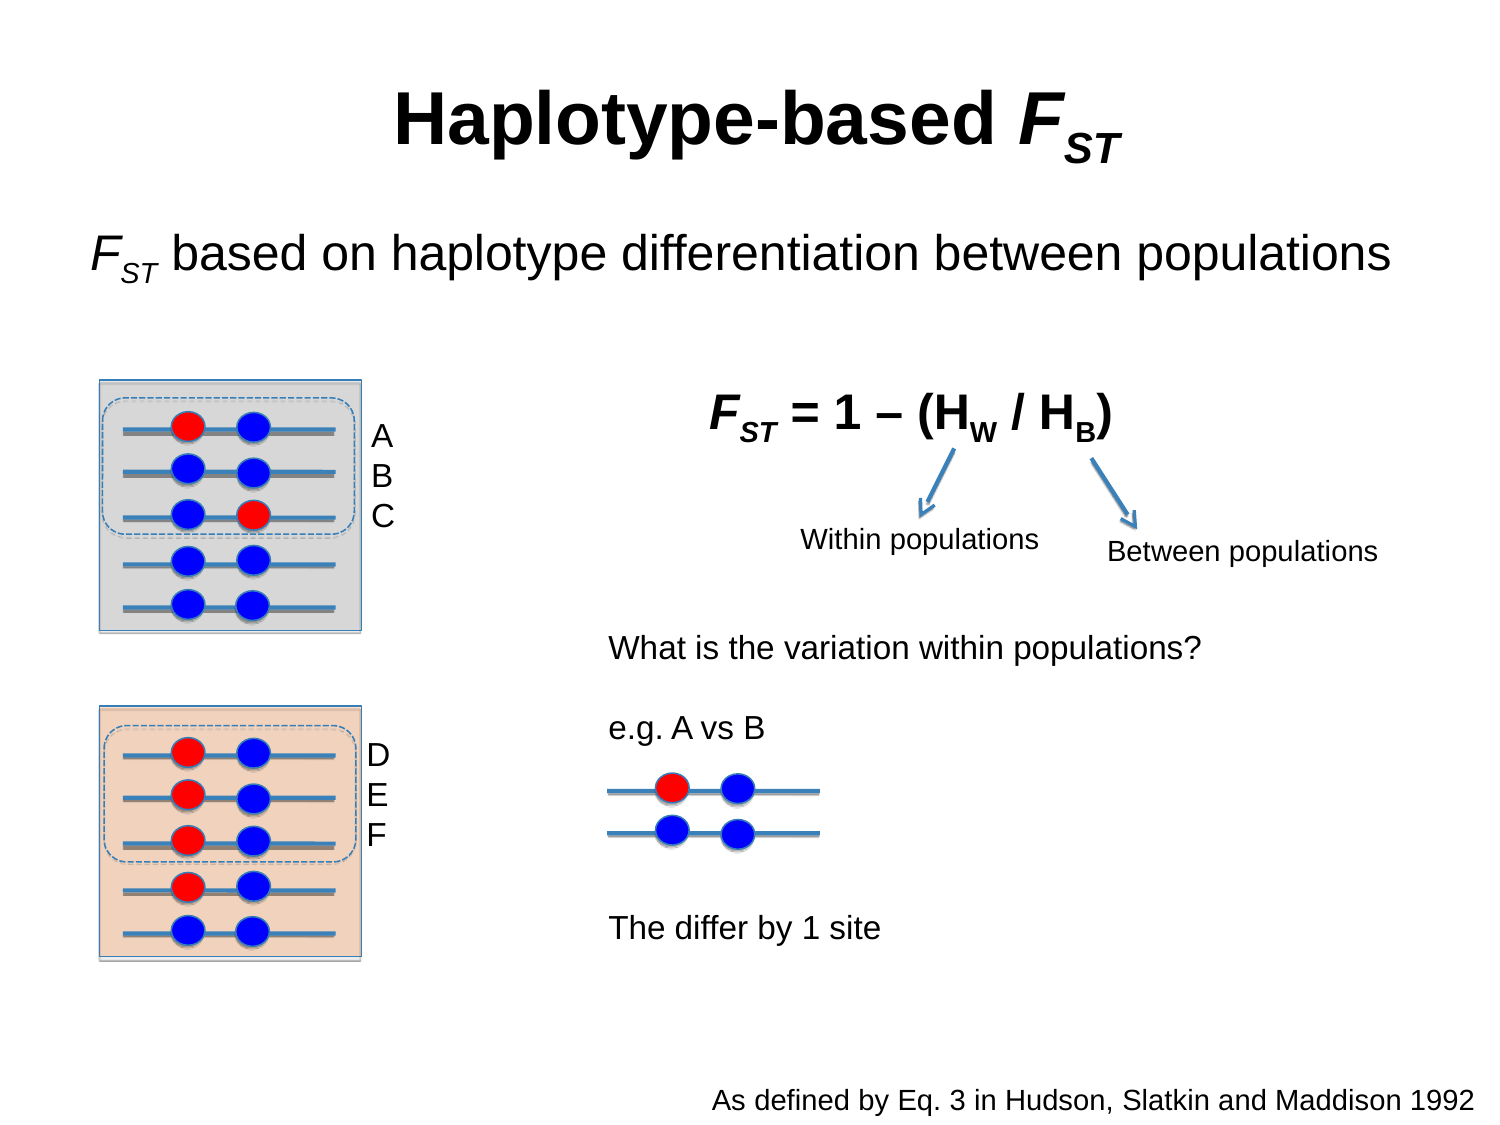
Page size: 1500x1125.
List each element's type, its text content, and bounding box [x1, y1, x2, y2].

text_box A B C [356, 406, 410, 542]
text_box [99, 379, 362, 631]
text_box What is the variation within populations? e.g. A vs B The differ by 1 site [593, 619, 1218, 954]
text_box [655, 815, 690, 846]
text_box As defined by Eq. 3 in Hudson, Slatkin and Maddison 1992 [697, 1073, 1492, 1124]
text_box FST = 1 – (HW / HB) [638, 372, 1184, 456]
text_box Within populations [785, 512, 1055, 563]
text_box [655, 773, 690, 803]
title Haplotype-based FST [81, 0, 1432, 188]
text_box D E F [351, 742, 355, 850]
text_box [721, 819, 755, 850]
list FST based on haplotype differentiation between populations [75, 205, 1425, 342]
text_box Between populations [1092, 524, 1394, 575]
text_box [99, 705, 362, 957]
text_box [721, 773, 755, 804]
text_box D E F [351, 725, 406, 861]
